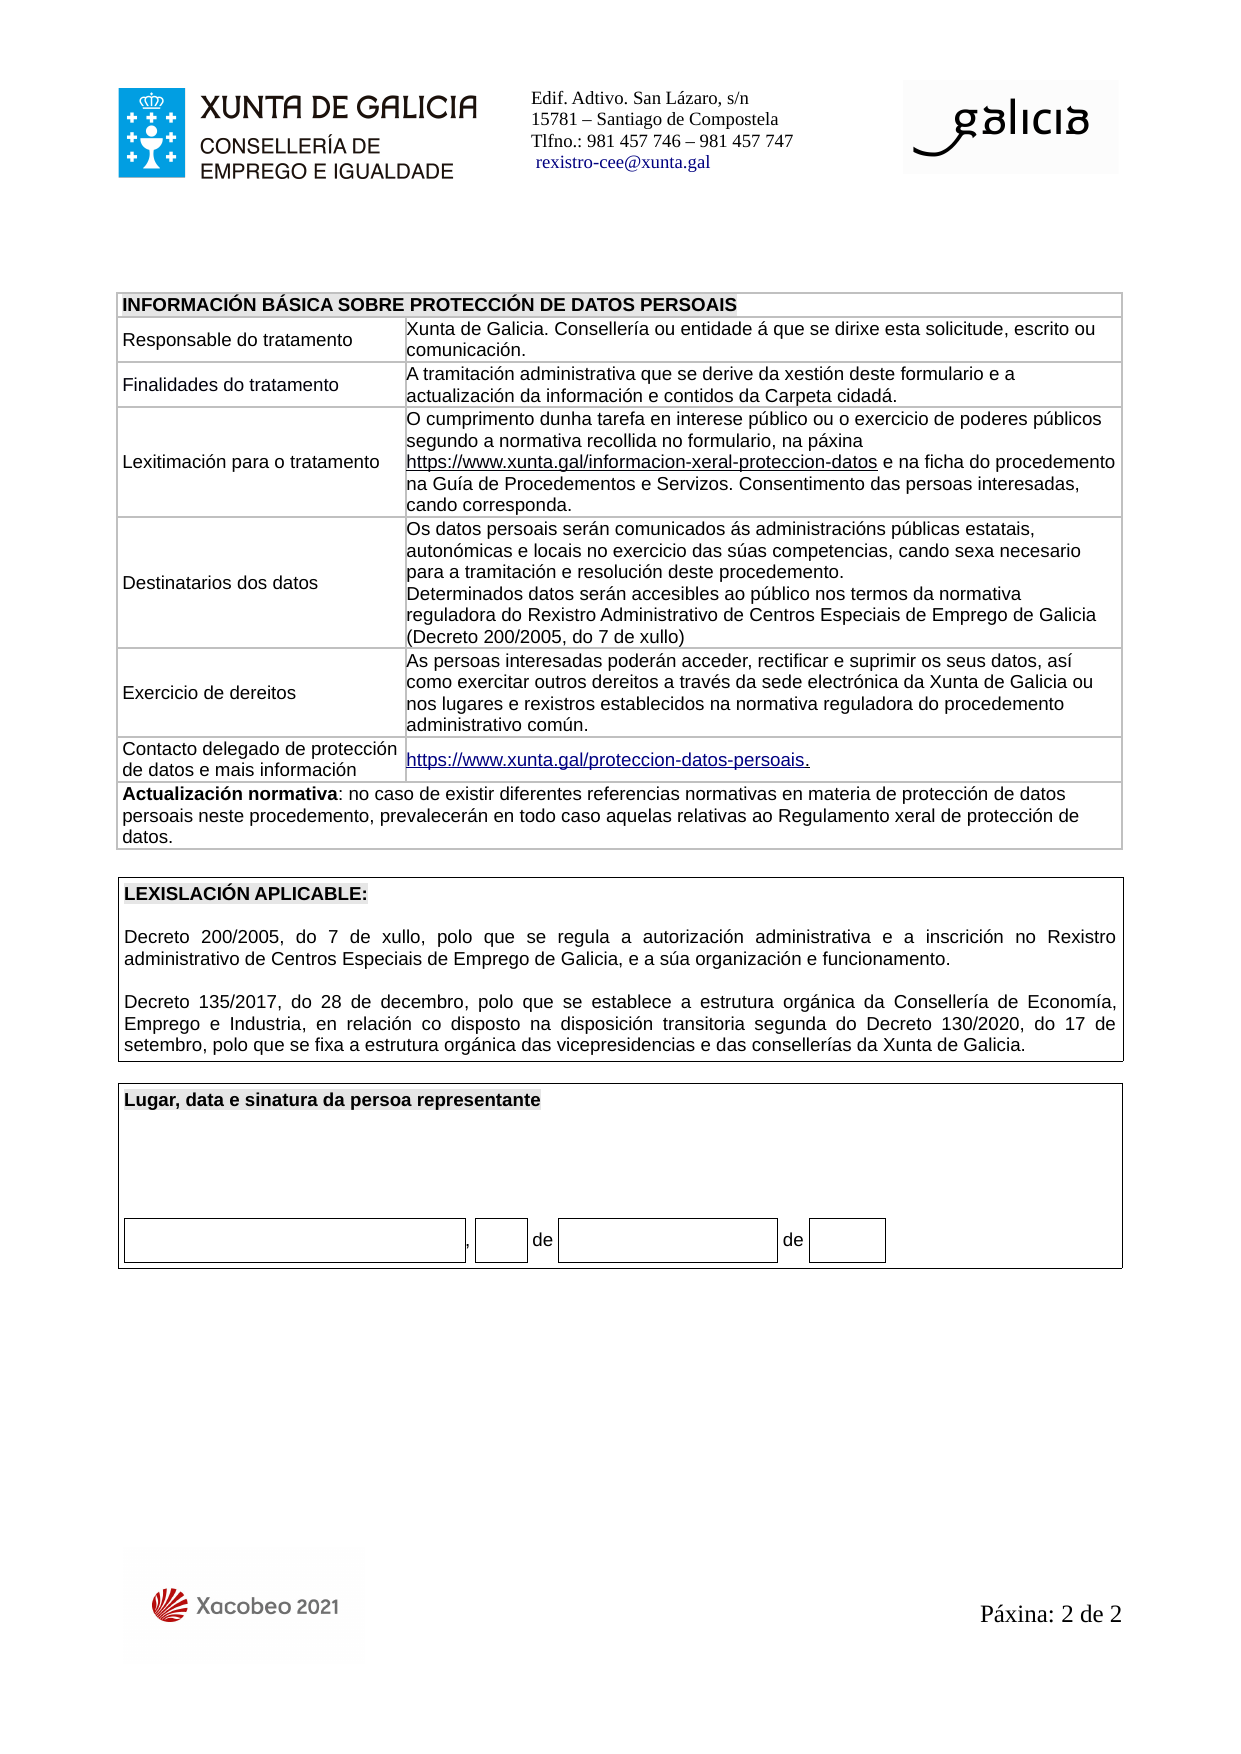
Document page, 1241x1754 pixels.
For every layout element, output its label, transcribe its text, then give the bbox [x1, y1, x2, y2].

table_cell Contacto delegado de protección de datos e mais información [118, 738, 405, 781]
table_cell A tramitación administrativa que se derive da xestión deste formulario e a actualización da información e contidos da Carpeta cidadá. [407, 363, 1121, 406]
table_header INFORMACIÓN BÁSICA SOBRE PROTECCIÓN DE DATOS PERSOAIS [118, 294, 1121, 316]
table_cell Finalidades do tratamento [118, 363, 405, 406]
table_header Lugar, data e sinatura da persoa representante , de de [119, 1084, 1122, 1268]
picture [141, 139, 162, 168]
table_cell Actualización normativa: no caso de existir diferentes referencias normativas en materia de protección de datos persoais neste procedemento, prevalecerán en todo caso aquelas relativas ao Regulamento xeral de protección de datos. [118, 783, 1121, 848]
table_cell Os datos persoais serán comunicados ás administracións públicas estatais, autonómicas e locais no exercicio das súas competencias, cando sexa necesario para a tramitación e resolución deste procedemento. Determinados datos serán accesibles ao público nos termos da normativa reguladora do Rexistro Administrativo de Centros Especiais de Emprego de Galicia (Decreto 200/2005, do 7 de xullo) [407, 518, 1121, 647]
picture [147, 126, 156, 136]
picture [123, 1547, 366, 1664]
table_cell Destinatarios dos datos [118, 518, 405, 647]
picture [147, 113, 156, 122]
table_header LEXISLACIÓN APLICABLE: Decreto 200/2005, do 7 de xullo, polo que se regula a autorización administrativa e a inscrición no Rexistro administrativo de Centros Especiais de Emprego de Galicia, e a súa organización e funcionamento. Decreto 135/2017, do 28 de decembro, polo que se establece a estrutura orgánica da Consellería de Economía, Emprego e Industria, en relación co disposto na disposición transitoria segunda do Decreto 130/2020, do 17 de setembro, polo que se fixa a estrutura orgánica das vicepresidencias e das consellerías da Xunta de Galicia. [119, 878, 1123, 1061]
picture [128, 152, 136, 161]
picture [118, 88, 477, 179]
picture [128, 133, 136, 142]
table_cell As persoas interesadas poderán acceder, rectificar e suprimir os seus datos, así como exercitar outros dereitos a través da sede electrónica da Xunta de Galicia ou nos lugares e rexistros establecidos na normativa reguladora do procedemento administrativo común. [407, 649, 1121, 736]
table_cell Exercicio de dereitos [118, 649, 405, 736]
table_cell Xunta de Galicia. Consellería ou entidade á que se dirixe esta solicitude, escrito ou comunicación. [407, 318, 1121, 361]
picture [167, 133, 176, 142]
picture [167, 113, 176, 122]
picture [167, 152, 176, 161]
picture [128, 113, 136, 122]
picture [902, 80, 1119, 174]
table_cell Lexitimación para o tratamento [118, 408, 405, 516]
table_cell Responsable do tratamento [118, 318, 405, 361]
table_cell O cumprimento dunha tarefa en interese público ou o exercicio de poderes públicos segundo a normativa recollida no formulario, na páxina https://www.xunta.gal/informacion-xeral-proteccion-datos e na ficha do procedemento na Guía de Procedementos e Servizos. Consentimento das persoas interesadas, cando corresponda. [407, 408, 1121, 516]
table_cell https://www.xunta.gal/proteccion-datos-persoais. [407, 738, 1121, 781]
